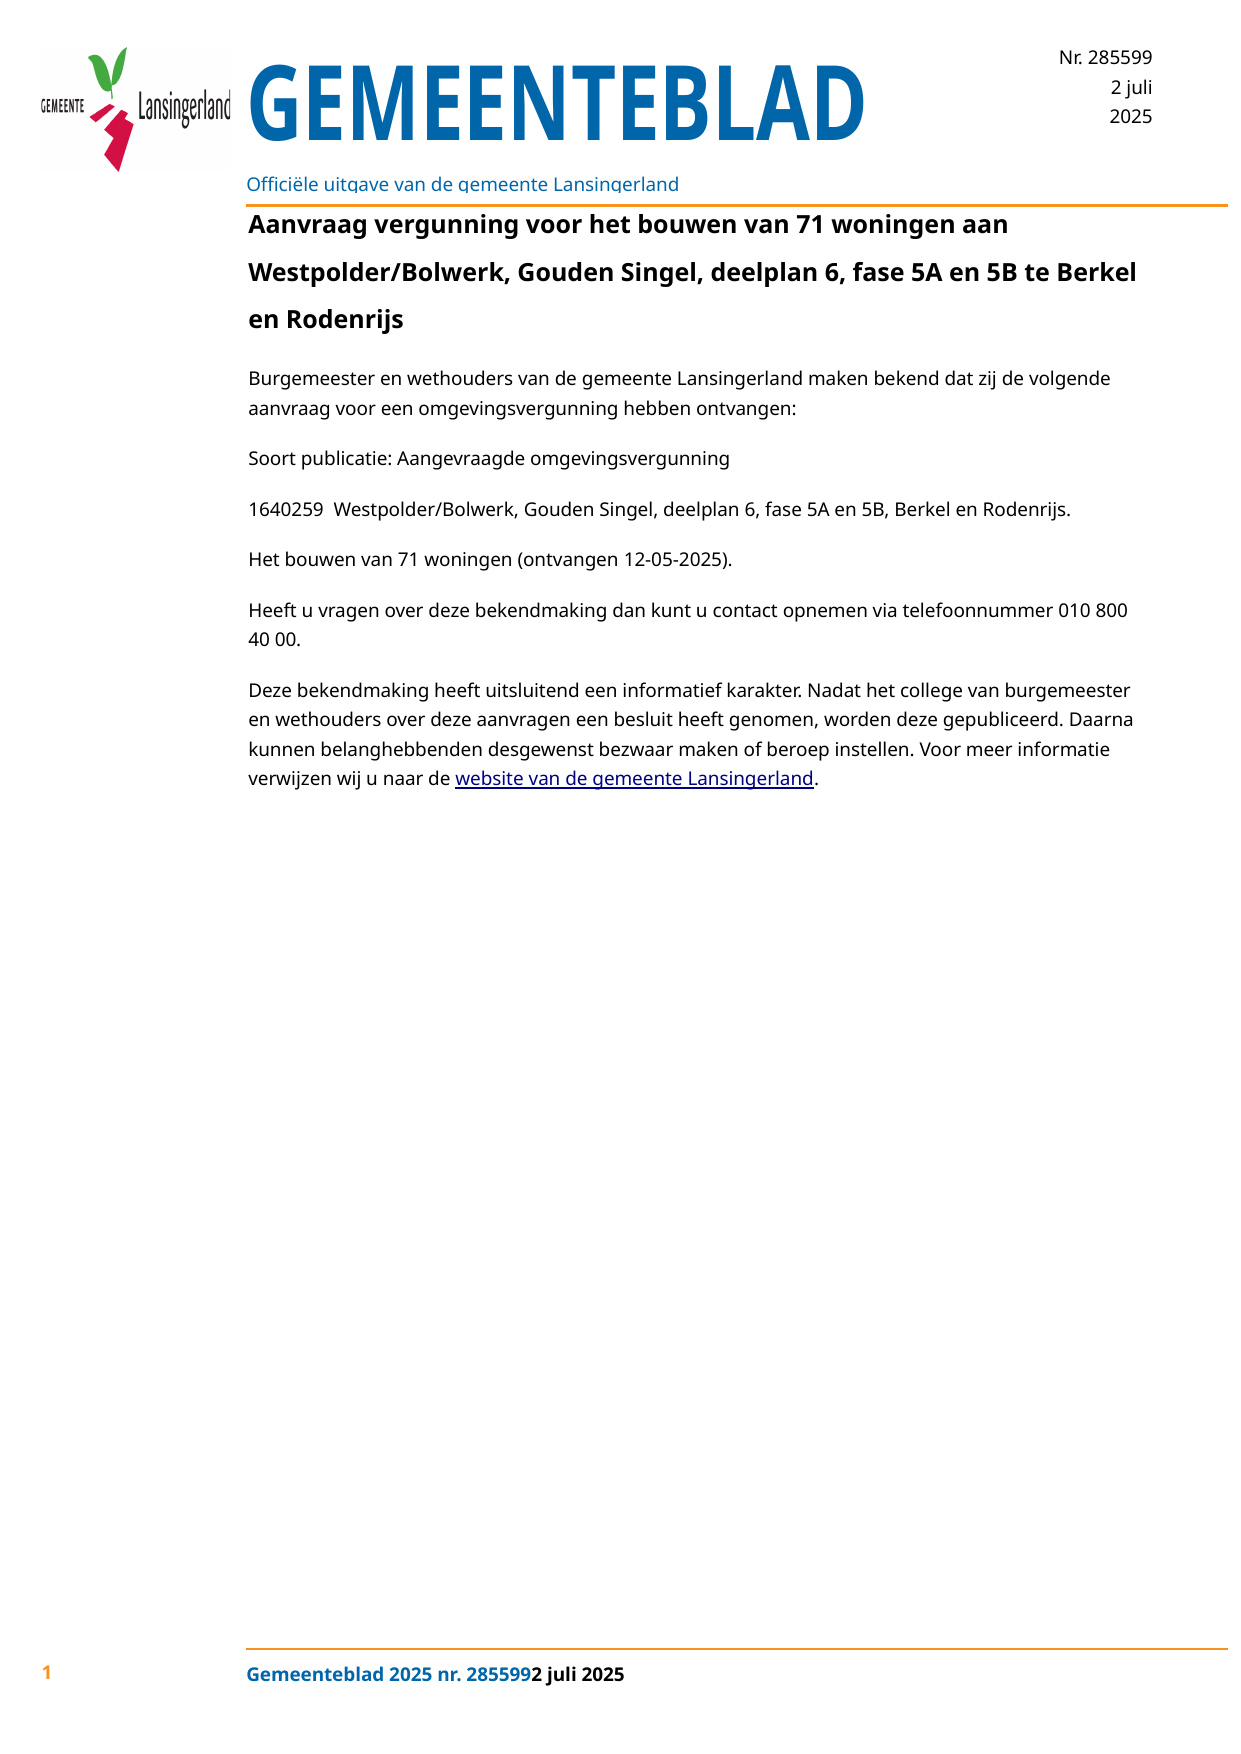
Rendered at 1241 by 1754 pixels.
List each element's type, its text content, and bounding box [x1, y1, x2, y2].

text Deze bekendmaking heeft uitsluitend een informatief karakter. Nadat het college van burgemeester en wethouders over deze aanvragen een besluit heeft genomen, worden deze gepubliceerd. Daarna kunnen belanghebbenden desgewenst bezwaar maken of beroep instellen. Voor meer informatie verwijzen wij u naar de website van de gemeente Lansingerland. [248, 677, 1152, 791]
picture [41, 47, 231, 172]
text 1640259 Westpolder/Bolwerk, Gouden Singel, deelplan 6, fase 5A en 5B, Berkel en Rodenrijs. [248, 496, 1152, 522]
text Soort publicatie: Aangevraagde omgevingsvergunning [248, 446, 1152, 471]
text Heeft u vragen over deze bekendmaking dan kunt u contact opnemen via telefoonnummer 010 800 40 00. [248, 597, 1152, 652]
text Het bouwen van 71 woningen (ontvangen 12-05-2025). [248, 546, 1152, 572]
text Burgemeester en wethouders van de gemeente Lansingerland maken bekend dat zij de volgende aanvraag voor een omgevingsvergunning hebben ontvangen: [248, 366, 1152, 421]
text Aanvraag vergunning voor het bouwen van 71 woningen aan Westpolder/Bolwerk, Gouden Singel, deelplan 6, fase 5A en 5B te Berkel en Rodenrijs [248, 207, 1152, 336]
